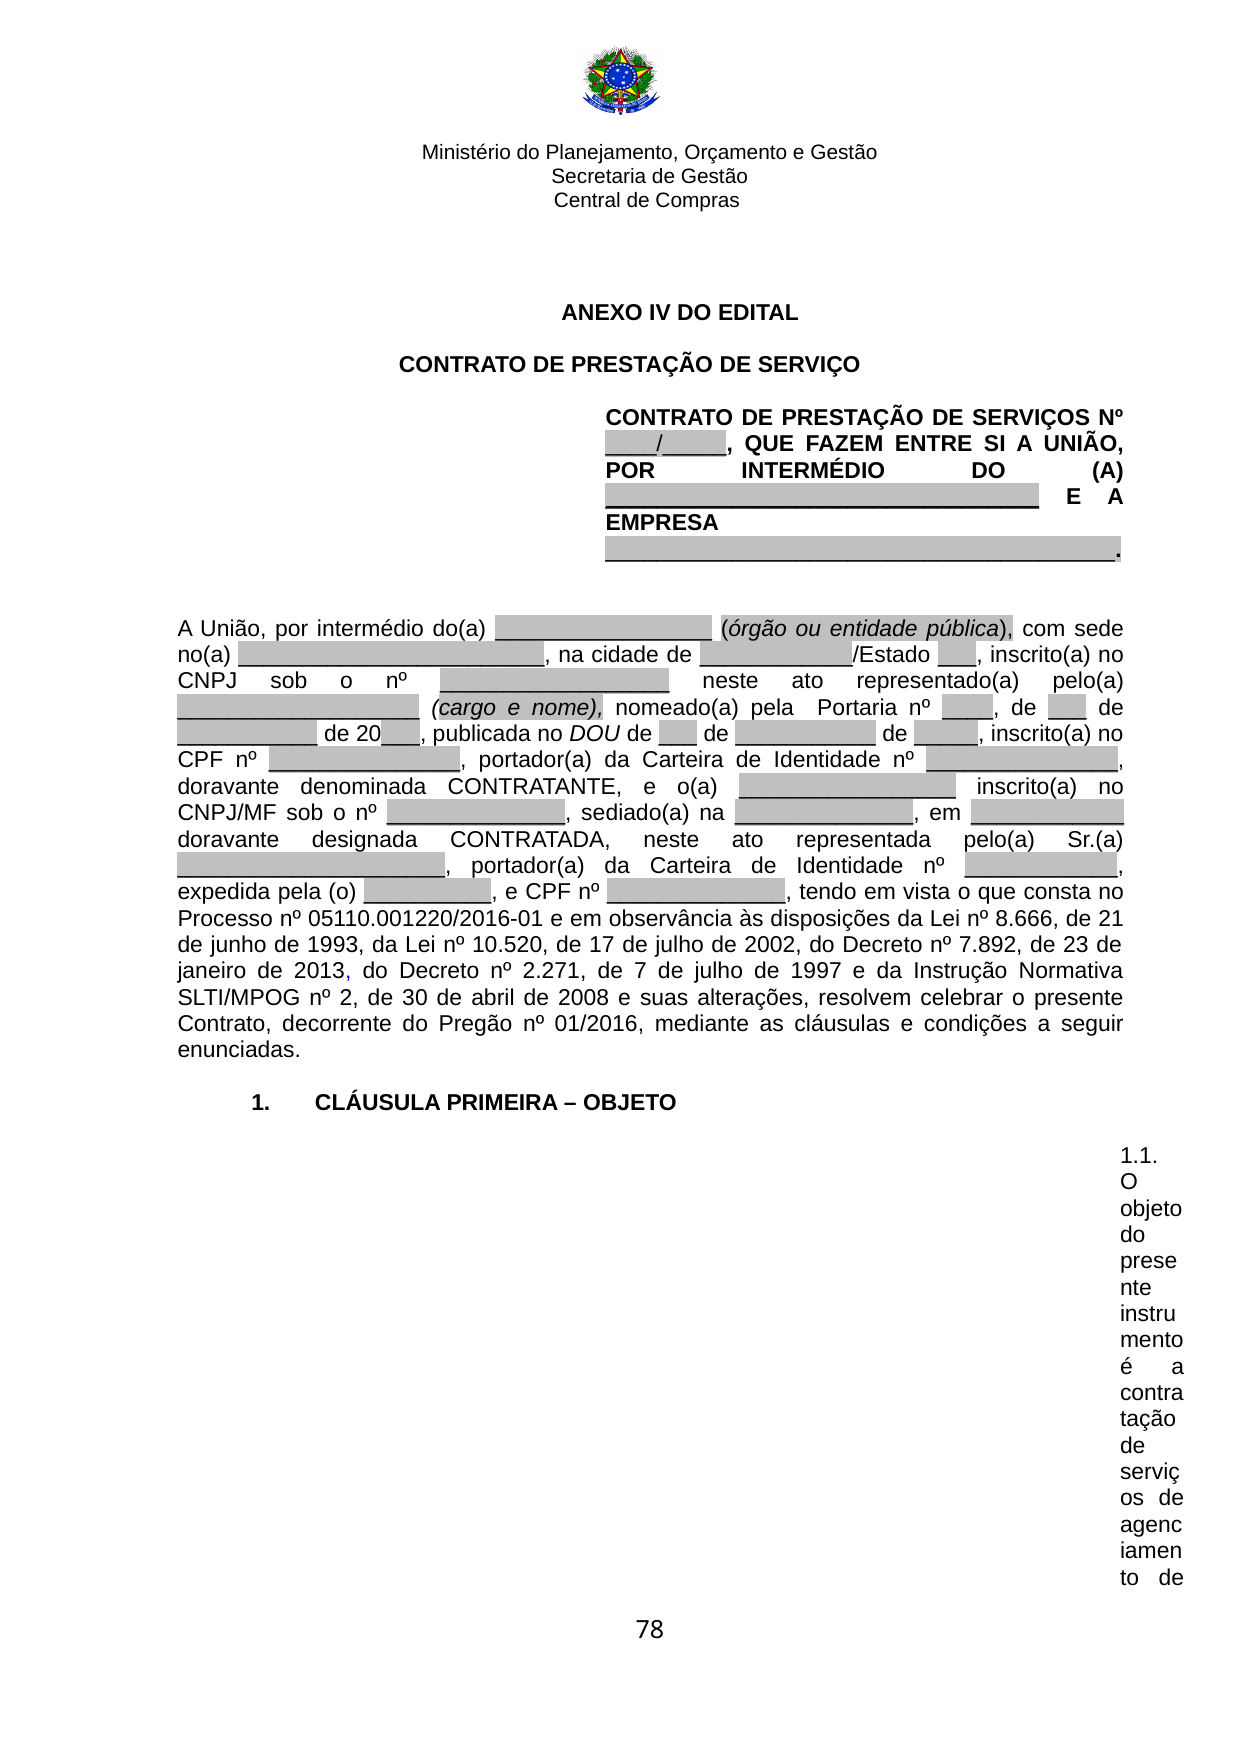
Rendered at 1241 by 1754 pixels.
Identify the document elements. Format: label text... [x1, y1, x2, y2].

list O objeto do presente instrumento é a contratação de serviços de agenciamento de [1120, 1142, 1184, 1590]
text CONTRATO DE PRESTAÇÃO DE SERVIÇOS Nº ____/_____, QUE FAZEM ENTRE SI A UNIÃO, POR INTERMÉDIO DO (A) __________________________________ E A EMPRESA ________________________________________. [605, 404, 1124, 562]
text CONTRATO DE PRESTAÇÃO DE SERVIÇO [177, 351, 1124, 377]
list CLÁUSULA PRIMEIRA – OBJETO [251, 1089, 1124, 1115]
picture [578, 44, 662, 116]
text ANEXO IV DO EDITAL [236, 298, 1124, 325]
text A União, por intermédio do(a) _________________ (órgão ou entidade pública), com sede no(a) ________________________, na cidade de ____________/Estado ___, inscrito(a) no CNPJ sob o nº __________________ neste ato representado(a) pelo(a) ___________________ (cargo e nome), nomeado(a) pela Portaria nº ____, de ___ de ___________ de 20___, publicada no DOU de ___ de ___________ de _____, inscrito(a) no CPF nº _______________, portador(a) da Carteira de Identidade nº _______________, doravante denominada CONTRATANTE, e o(a) _________________ inscrito(a) no CNPJ/MF sob o nº ______________, sediado(a) na ______________, em ____________ doravante designada CONTRATADA, neste ato representada pelo(a) Sr.(a) _____________________, portador(a) da Carteira de Identidade nº ____________, expedida pela (o) __________, e CPF nº ______________, tendo em vista o que consta no Processo nº 05110.001220/2016-01 e em observância às disposições da Lei nº 8.666, de 21 de junho de 1993, da Lei nº 10.520, de 17 de julho de 2002, do Decreto nº 7.892, de 23 de janeiro de 2013, do Decreto nº 2.271, de 7 de julho de 1997 e da Instrução Normativa SLTI/MPOG nº 2, de 30 de abril de 2008 e suas alterações, resolvem celebrar o presente Contrato, decorrente do Pregão nº 01/2016, mediante as cláusulas e condições a seguir enunciadas. [177, 615, 1124, 1063]
